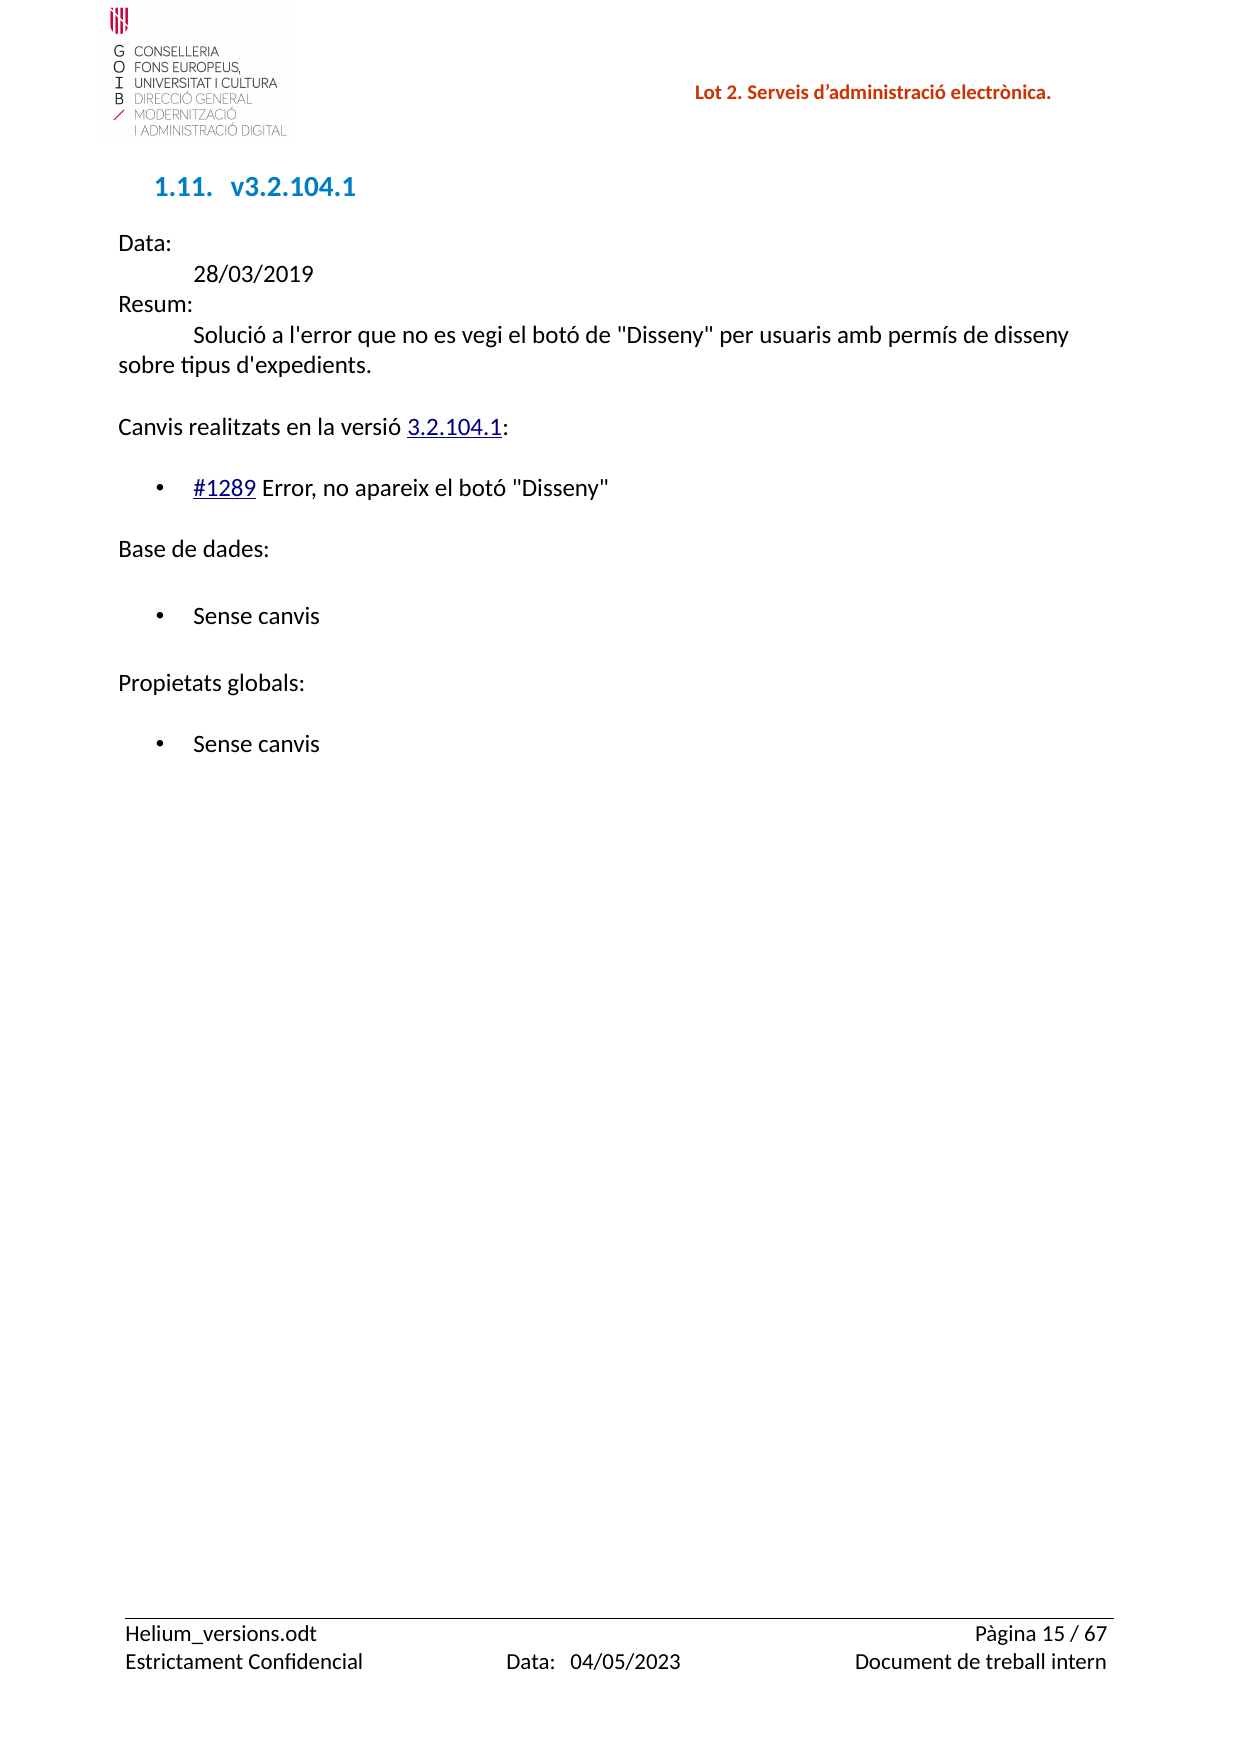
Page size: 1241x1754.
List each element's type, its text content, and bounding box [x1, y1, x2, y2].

list Sense canvis [156, 600, 1122, 630]
text Canvis realitzats en la versió 3.2.104.1: [118, 411, 1122, 441]
text Propietats globals: [118, 667, 1122, 697]
text Resum: [118, 289, 1122, 319]
text Data: [118, 228, 1122, 258]
list Sense canvis [156, 728, 1122, 758]
text Solució a l'error que no es vegi el botó de "Disseny" per usuaris amb permís de disseny sobre tipus d'expedients. [118, 319, 1122, 380]
picture [100, 0, 297, 144]
subtitle v3.2.104.1 [153, 168, 1122, 204]
text 28/03/2019 [118, 258, 1122, 289]
text Base de dades: [118, 533, 1122, 563]
list #1289 Error, no apareix el botó "Disseny" [156, 472, 1122, 502]
